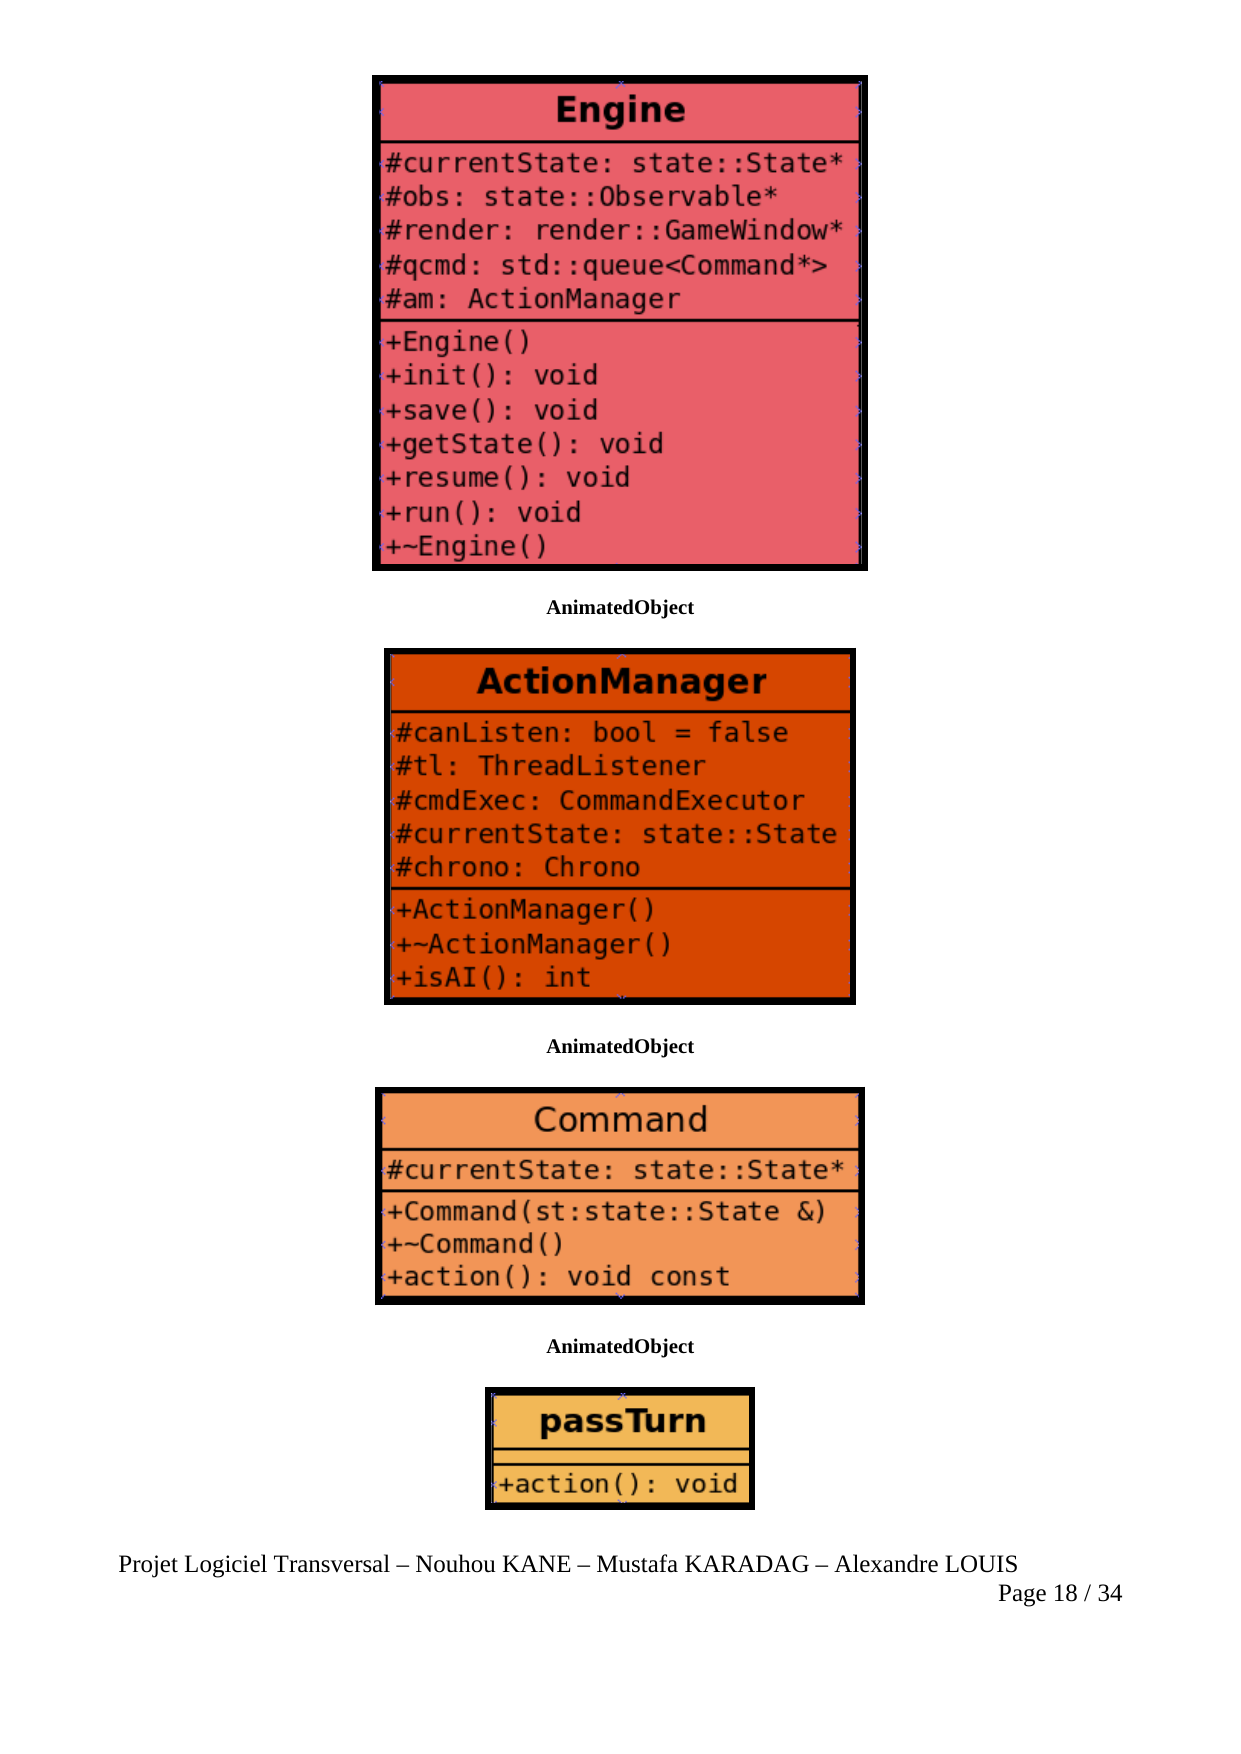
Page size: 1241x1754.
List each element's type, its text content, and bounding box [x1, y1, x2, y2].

text AnimatedObject [118, 1334, 1122, 1358]
text AnimatedObject [118, 1034, 1122, 1058]
text AnimatedObject [118, 595, 1122, 619]
